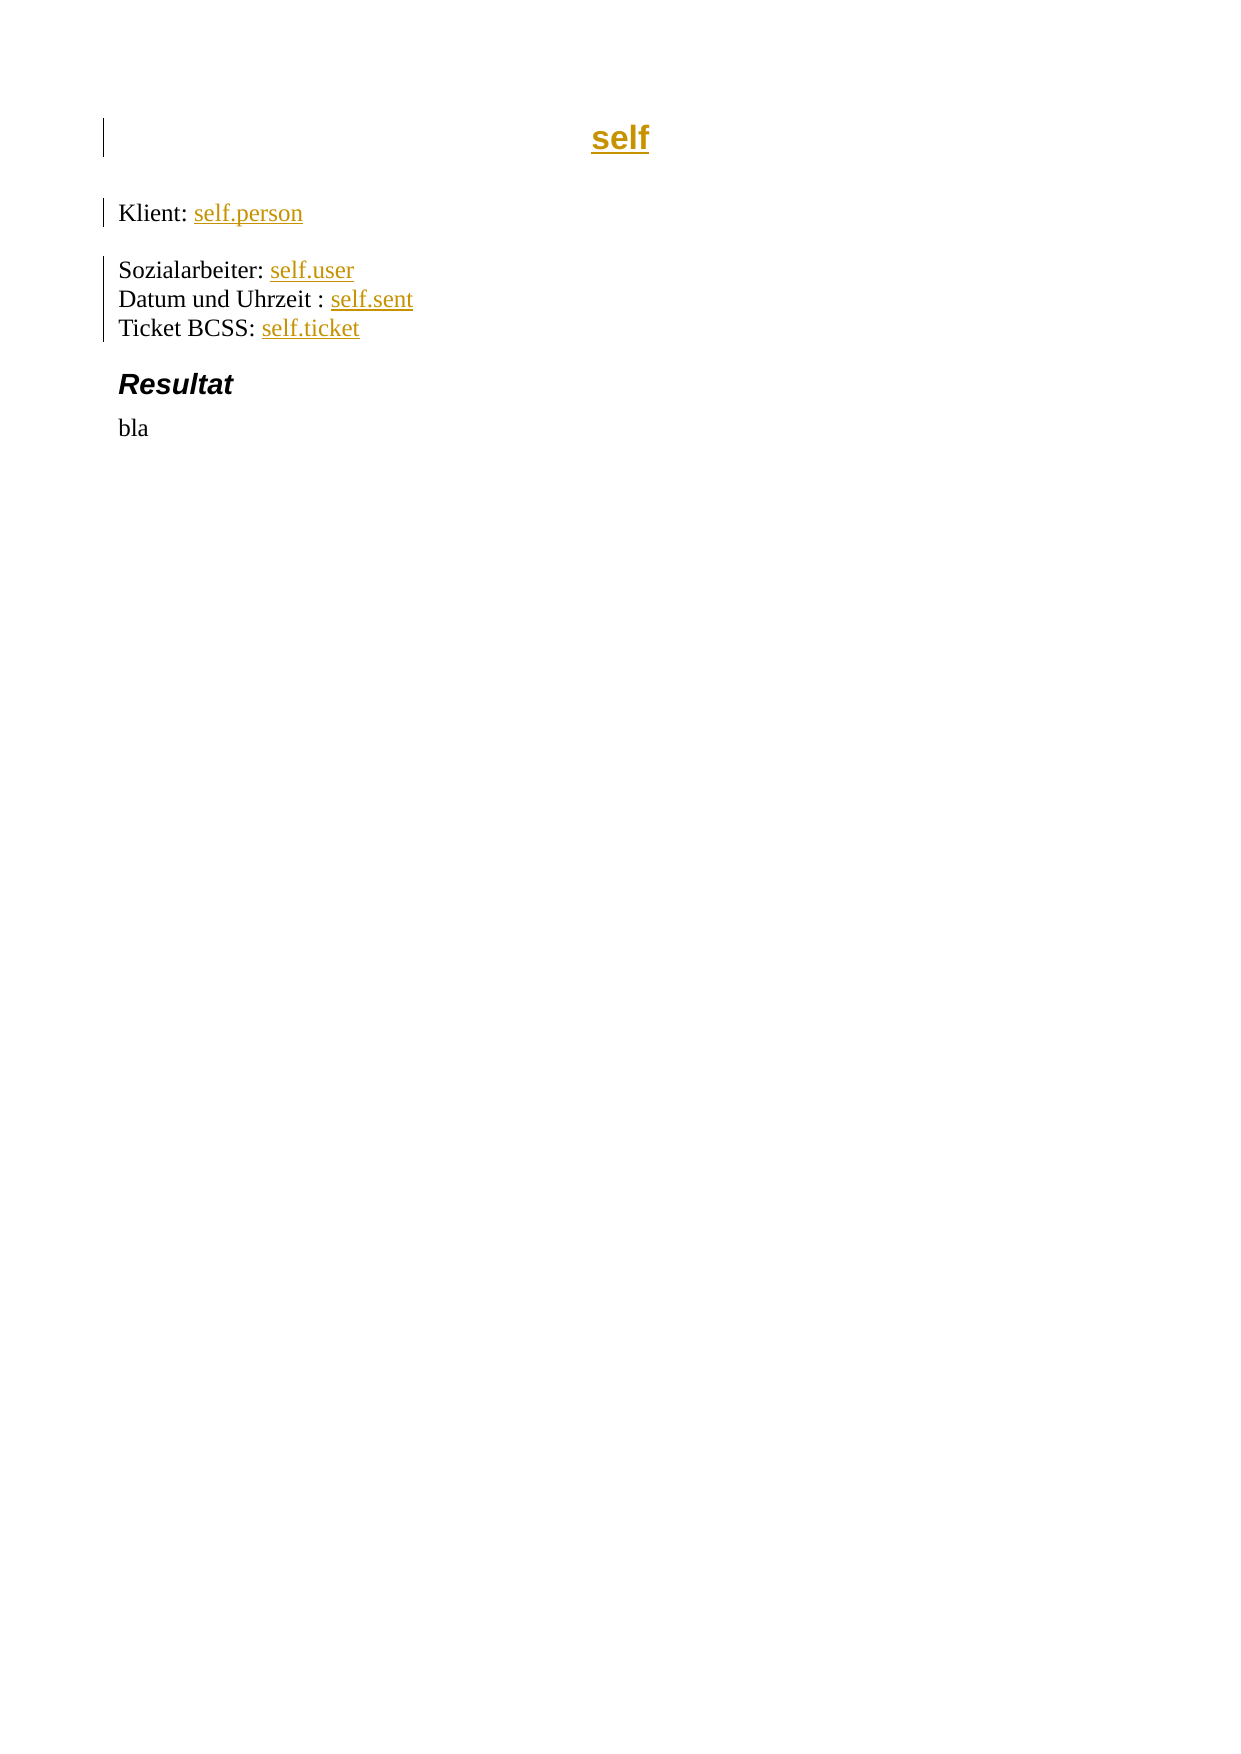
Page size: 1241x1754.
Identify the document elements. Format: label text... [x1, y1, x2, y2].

text Klient: self.person [118, 198, 1122, 227]
text Datum und Uhrzeit : self.sent [118, 284, 1122, 313]
subtitle Resultat [118, 367, 1122, 400]
text Sozialarbeiter: self.user [118, 256, 1122, 284]
text Ticket BCSS: self.ticket [118, 313, 1122, 342]
subtitle self [118, 118, 1122, 157]
text bla [118, 413, 1122, 442]
